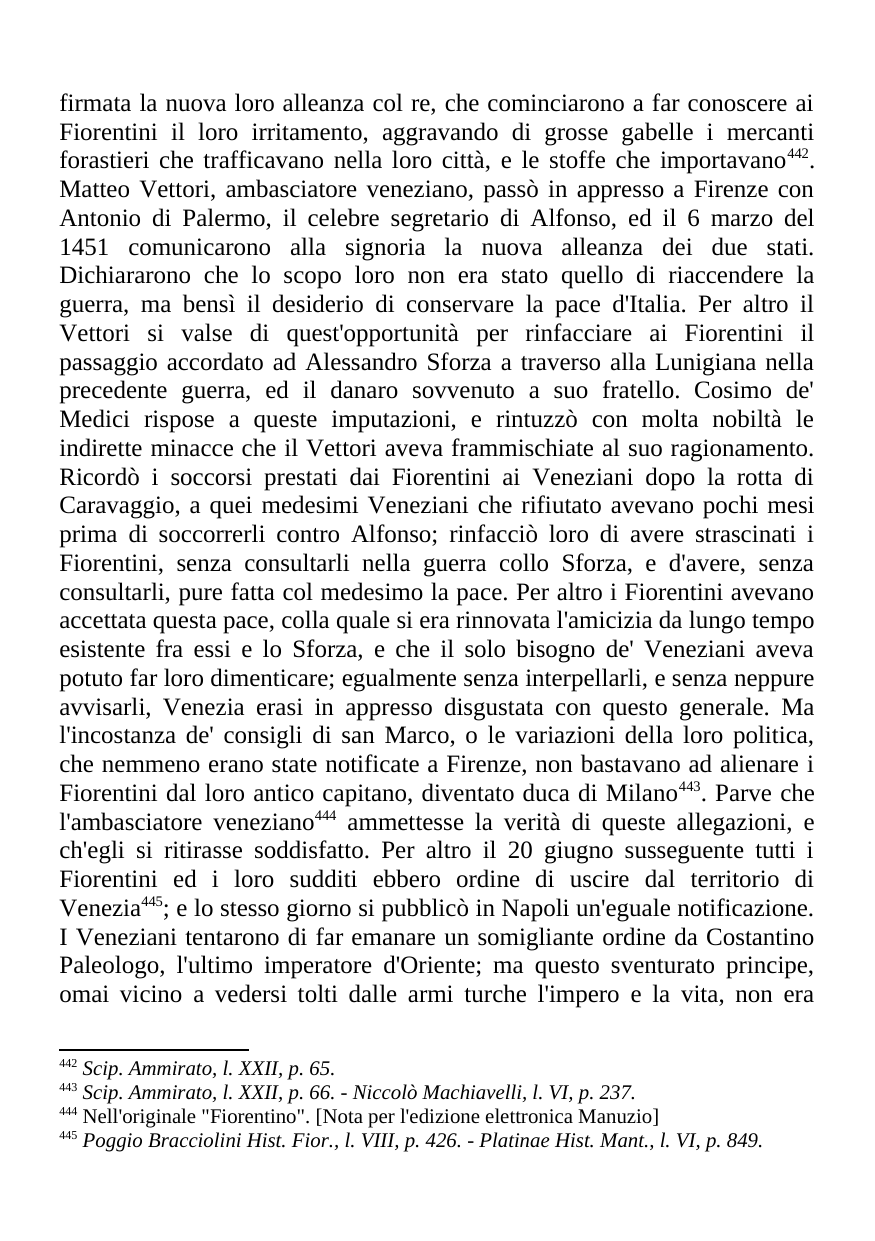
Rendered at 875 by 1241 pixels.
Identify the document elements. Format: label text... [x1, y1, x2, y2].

text Nell'originale "Fiorentino". [Nota per l'edizione elettronica Manuzio] [59, 1104, 815, 1128]
text Scip. Ammirato, l. XXII, p. 65. [59, 1056, 815, 1080]
text Poggio Bracciolini Hist. Fior., l. VIII, p. 426. - Platinae Hist. Mant., l. VI, p. 849. [59, 1128, 815, 1152]
text Scip. Ammirato, l. XXII, p. 66. - Niccolò Machiavelli, l. VI, p. 237. [59, 1080, 815, 1104]
